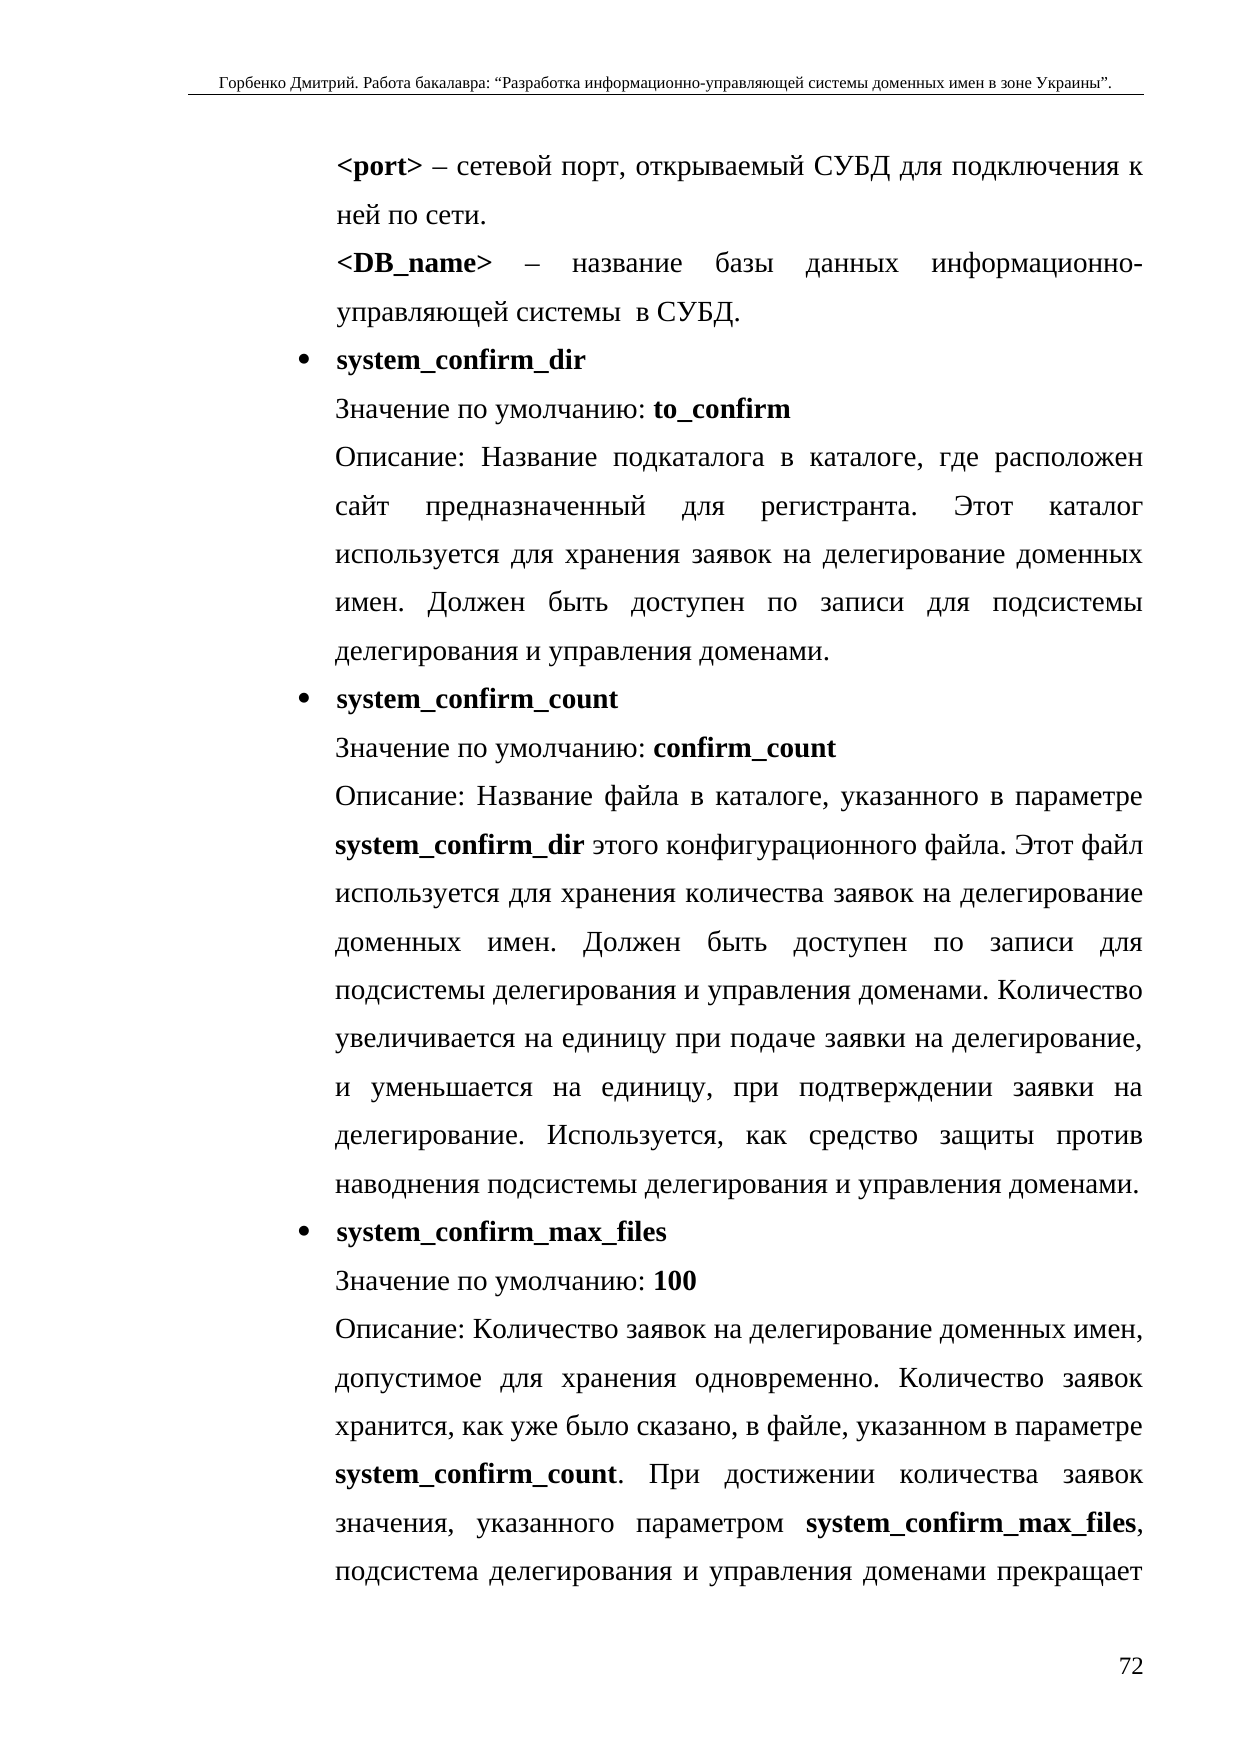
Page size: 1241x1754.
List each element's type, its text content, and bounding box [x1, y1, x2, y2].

text Значение по умолчанию: confirm_count [335, 731, 1144, 763]
text Описание: Название файла в каталоге, указанного в параметре system_confirm_dir этого конфигурационного файла. Этот файл используется для хранения количества заявок на делегирование доменных имен. Должен быть доступен по записи для подсистемы делегирования и управления доменами. Количество увеличивается на единицу при подаче заявки на делегирование, и уменьшается на единицу, при подтверждении заявки на делегирование. Используется, как средство защиты против наводнения подсистемы делегирования и управления доменами. [335, 780, 1144, 1199]
text Описание: Название подкаталога в каталоге, где расположен сайт предназначенный для регистранта. Этот каталог используется для хранения заявок на делегирование доменных имен. Должен быть доступен по записи для подсистемы делегирования и управления доменами. [335, 441, 1144, 667]
text <port> – сетевой порт, открываемый СУБД для подключения к ней по сети. [336, 150, 1144, 231]
list system_confirm_max_files [299, 1216, 1144, 1248]
text Значение по умолчанию: to_confirm [335, 392, 1144, 424]
text Описание: Количество заявок на делегирование доменных имен, допустимое для хранения одновременно. Количество заявок хранится, как уже было сказано, в файле, указанном в параметре system_confirm_count. При достижении количества заявок значения, указанного параметром system_confirm_max_files, подсистема делегирования и управления доменами прекращает [335, 1313, 1144, 1587]
list system_confirm_count [299, 683, 1144, 715]
list system_confirm_dir [299, 343, 1144, 376]
text Значение по умолчанию: 100 [335, 1264, 1144, 1296]
text <DB_name> – название базы данных информационно-управляющей системы в СУБД. [336, 247, 1144, 327]
